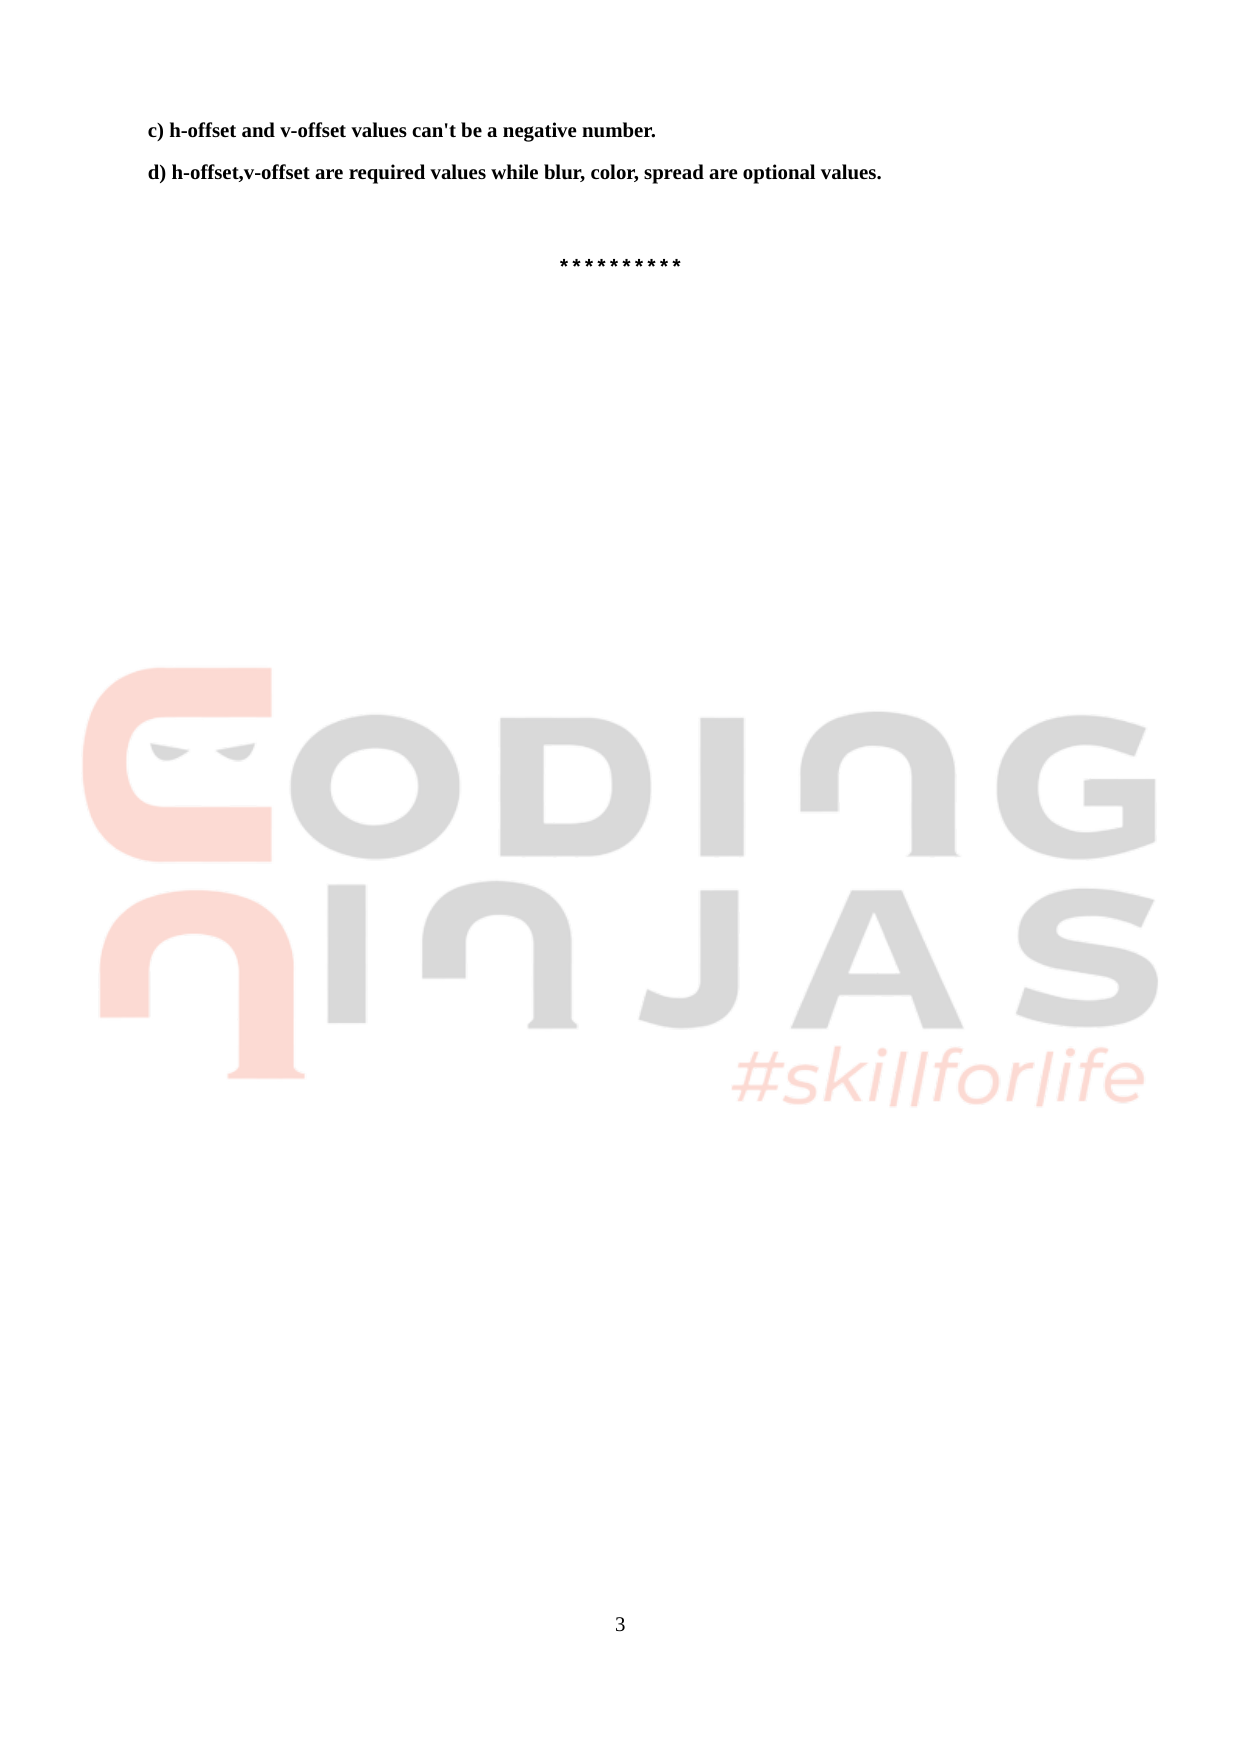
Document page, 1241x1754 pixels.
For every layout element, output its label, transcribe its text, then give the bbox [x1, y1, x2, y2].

text d) h-offset,v-offset are required values while blur, color, spread are optional values. [148, 160, 1122, 184]
text c) h-offset and v-offset values can't be a negative number. [148, 118, 1122, 142]
text ********** [118, 257, 1122, 281]
